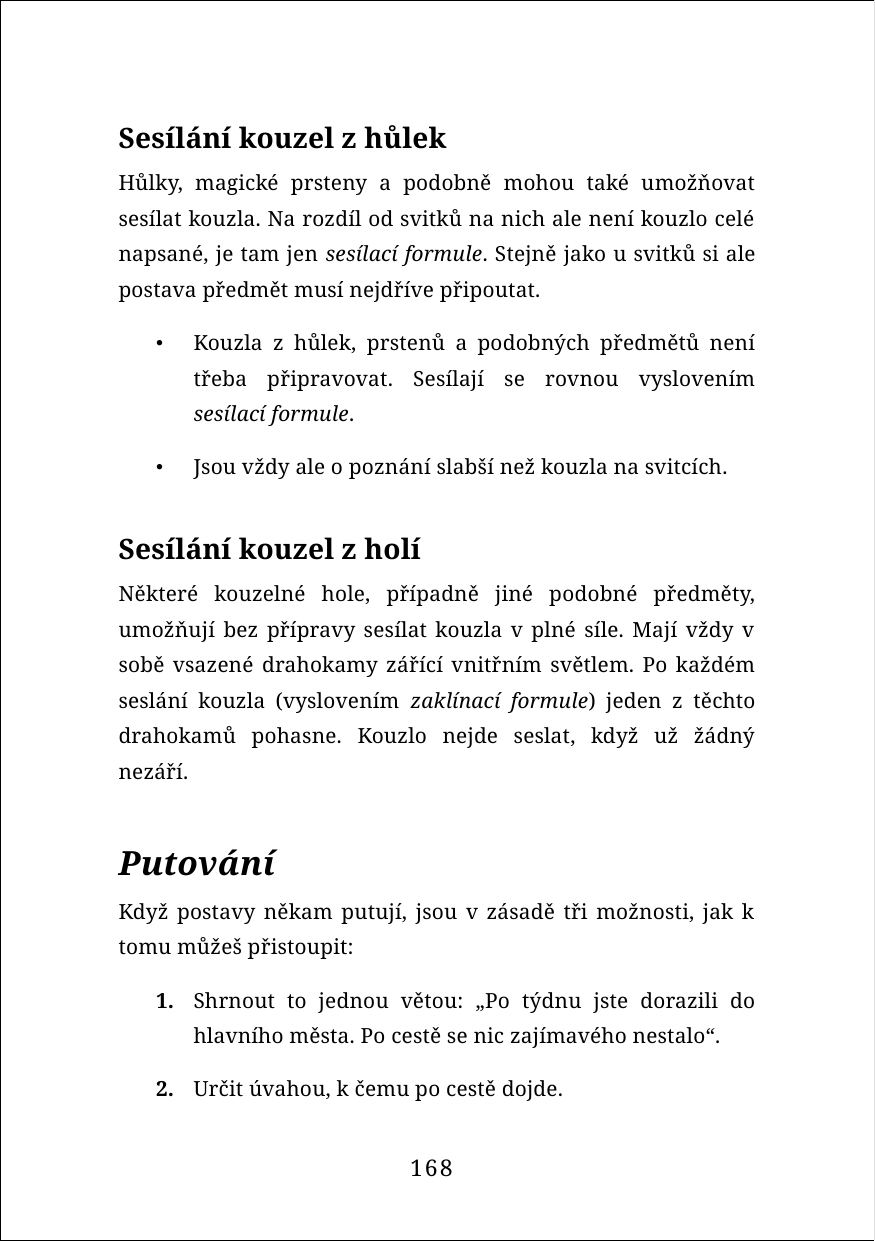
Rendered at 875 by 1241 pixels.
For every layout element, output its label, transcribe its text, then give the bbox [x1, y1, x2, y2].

subtitle Putování [118, 840, 756, 885]
text Když postavy někam putují, jsou v zásadě tři možnosti, jak k tomu můžeš přistoupit: [118, 897, 756, 961]
list Jsou vždy ale o poznání slabší než kouzla na svitcích. [156, 452, 756, 481]
list Kouzla z hůlek, prstenů a podobných předmětů není třeba připravovat. Sesílají se rovnou vyslovením sesílací formule. [156, 328, 756, 428]
list Určit úvahou, k čemu po cestě dojde. [156, 1074, 756, 1103]
text Některé kouzelné hole, případně jiné podobné předměty, umožňují bez přípravy sesílat kouzla v plné síle. Mají vždy v sobě vsazené drahokamy zářící vnitřním světlem. Po každém seslání kouzla (vyslovením zaklínací formule) jeden z těchto drahokamů pohasne. Kouzlo nejde seslat, když už žádný nezáří. [118, 579, 756, 785]
list Shrnout to jednou větou: „Po týdnu jste dorazili do hlavního města. Po cestě se nic zajímavého nestalo“. [156, 986, 756, 1050]
subtitle Sesílání kouzel z holí [118, 529, 756, 568]
subtitle Sesílání kouzel z hůlek [118, 118, 756, 157]
text Hůlky, magické prsteny a podobně mohou také umožňovat sesílat kouzla. Na rozdíl od svitků na nich ale není kouzlo celé napsané, je tam jen sesílací formule. Stejně jako u svitků si ale postava předmět musí nejdříve připoutat. [118, 168, 756, 303]
